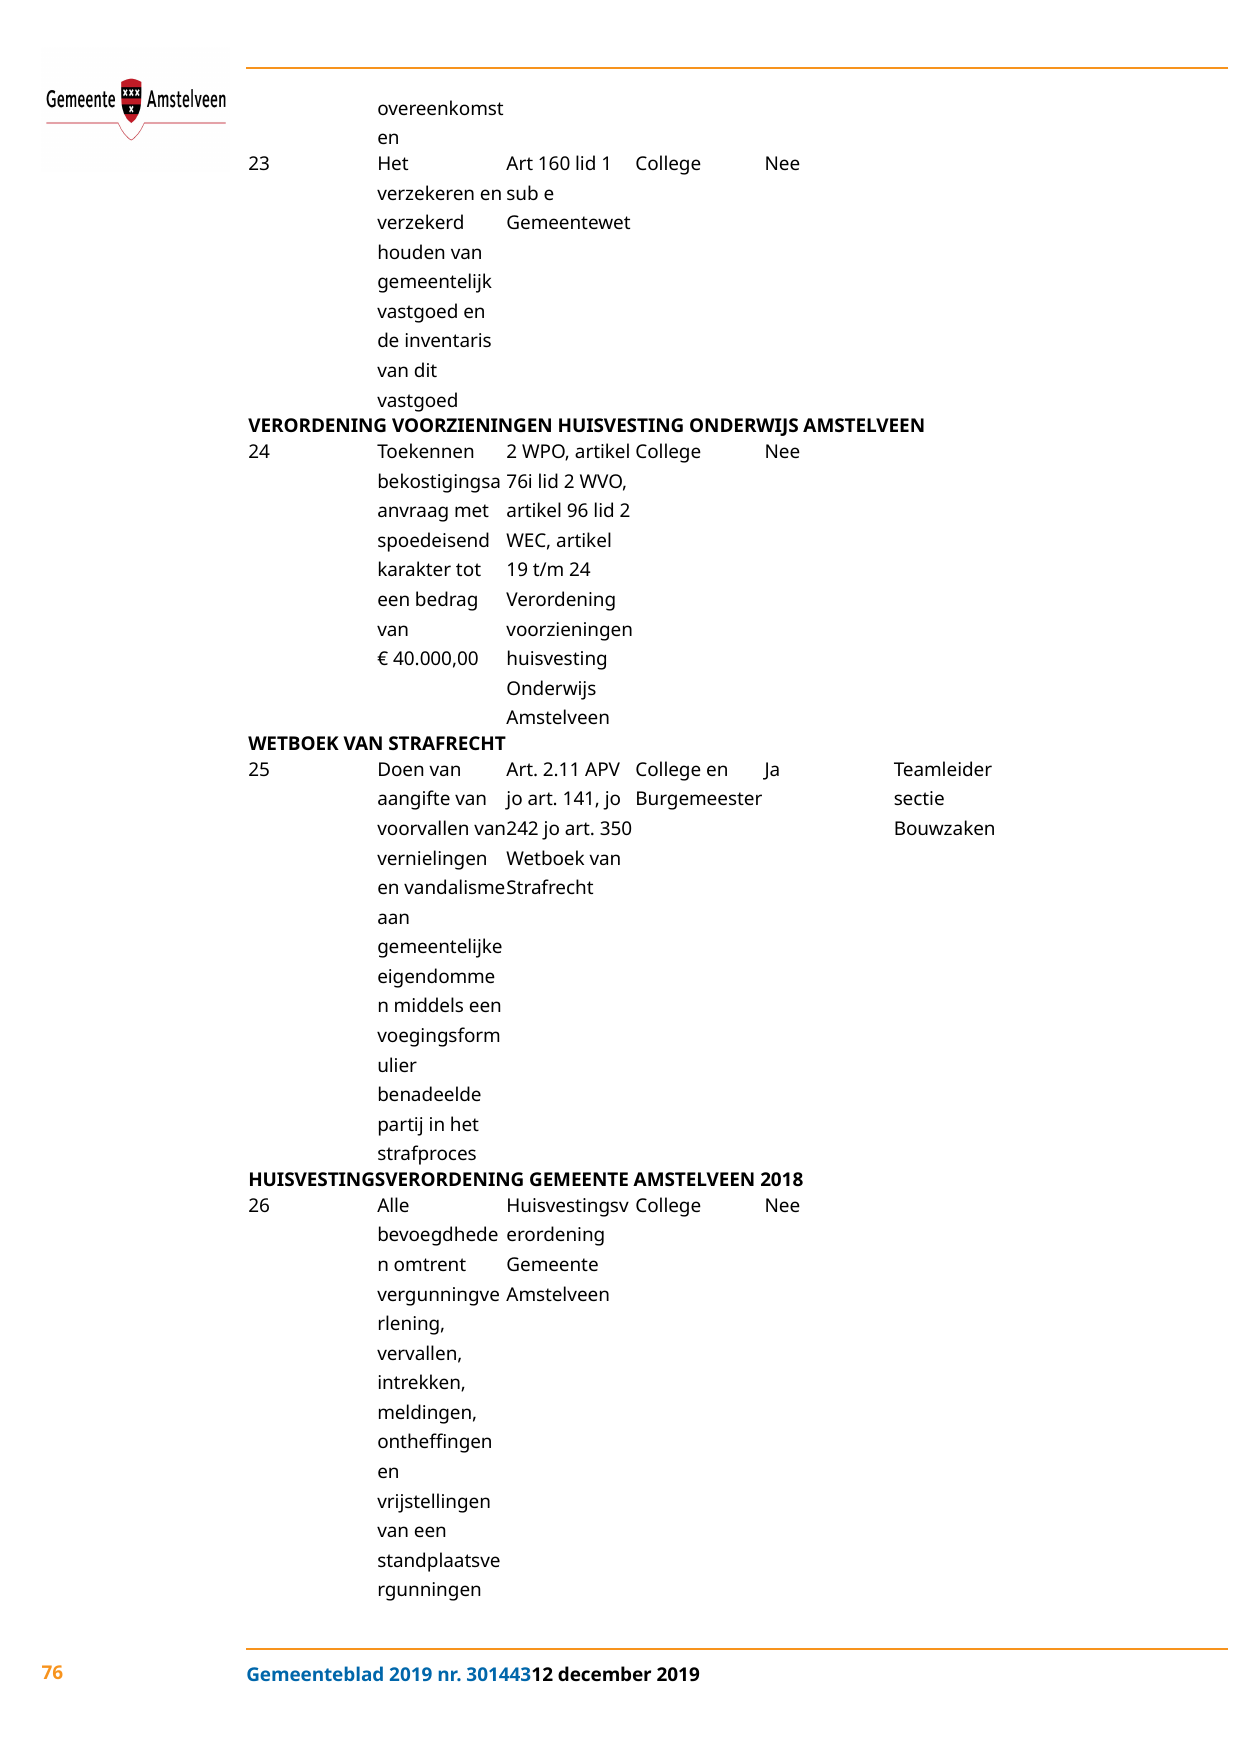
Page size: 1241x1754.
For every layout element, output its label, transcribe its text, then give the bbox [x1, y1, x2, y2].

table_cell [248, 95, 377, 150]
table_cell College [635, 150, 764, 412]
table_cell [635, 95, 764, 150]
table_cell Huisvestingsverordening Gemeente Amstelveen [506, 1192, 635, 1602]
table_cell College [635, 1192, 764, 1602]
table_cell [1023, 95, 1152, 150]
picture [41, 47, 231, 172]
table_cell Nee [764, 1192, 893, 1602]
table_cell 25 [248, 756, 377, 1166]
table_cell 23 [248, 150, 377, 412]
table_cell Teamleider sectie Bouwzaken [894, 756, 1022, 1166]
table_cell 26 [248, 1192, 377, 1602]
table_cell [1023, 756, 1152, 1166]
table_cell Alle bevoegdheden omtrent vergunningverlening, vervallen, intrekken, meldingen, ontheffingen en vrijstellingen van een standplaatsvergunningen [377, 1192, 506, 1602]
table_cell Nee [764, 438, 893, 730]
table_cell College en Burgemeester [635, 756, 764, 1166]
table_cell overeenkomsten [377, 95, 506, 150]
table_cell [1023, 438, 1152, 730]
table_cell Doen van aangifte van voorvallen van vernielingen en vandalisme aan gemeentelijke eigendommen middels een voegingsformulier benadeelde partij in het strafproces [377, 756, 506, 1166]
table_cell [894, 150, 1022, 412]
table_cell [506, 95, 635, 150]
table_cell WETBOEK VAN STRAFRECHT [248, 730, 1152, 756]
table_cell [894, 438, 1022, 730]
table_cell [1023, 1192, 1152, 1602]
table_cell HUISVESTINGSVERORDENING GEMEENTE AMSTELVEEN 2018 [248, 1166, 1152, 1192]
table_cell College [635, 438, 764, 730]
table_cell Art. 2.11 APV jo art. 141, jo 242 jo art. 350 Wetboek van Strafrecht [506, 756, 635, 1166]
table_cell Art 160 lid 1 sub e Gemeentewet [506, 150, 635, 412]
table_cell Het verzekeren en verzekerd houden van gemeentelijk vastgoed en de inventaris van dit vastgoed [377, 150, 506, 412]
table_cell Toekennen bekostigingsaanvraag met spoedeisend karakter tot een bedrag van € 40.000,00 [377, 438, 506, 730]
table_cell 2 WPO, artikel 76i lid 2 WVO, artikel 96 lid 2 WEC, artikel 19 t/m 24 Verordening voorzieningen huisvesting Onderwijs Amstelveen [506, 438, 635, 730]
table_cell Nee [764, 150, 893, 412]
table_cell [1023, 150, 1152, 412]
table_cell VERORDENING VOORZIENINGEN HUISVESTING ONDERWIJS AMSTELVEEN [248, 413, 1152, 438]
table_cell [764, 95, 893, 150]
table_cell [894, 1192, 1022, 1602]
table_cell 24 [248, 438, 377, 730]
table_cell [894, 95, 1022, 150]
table_cell Ja [764, 756, 893, 1166]
